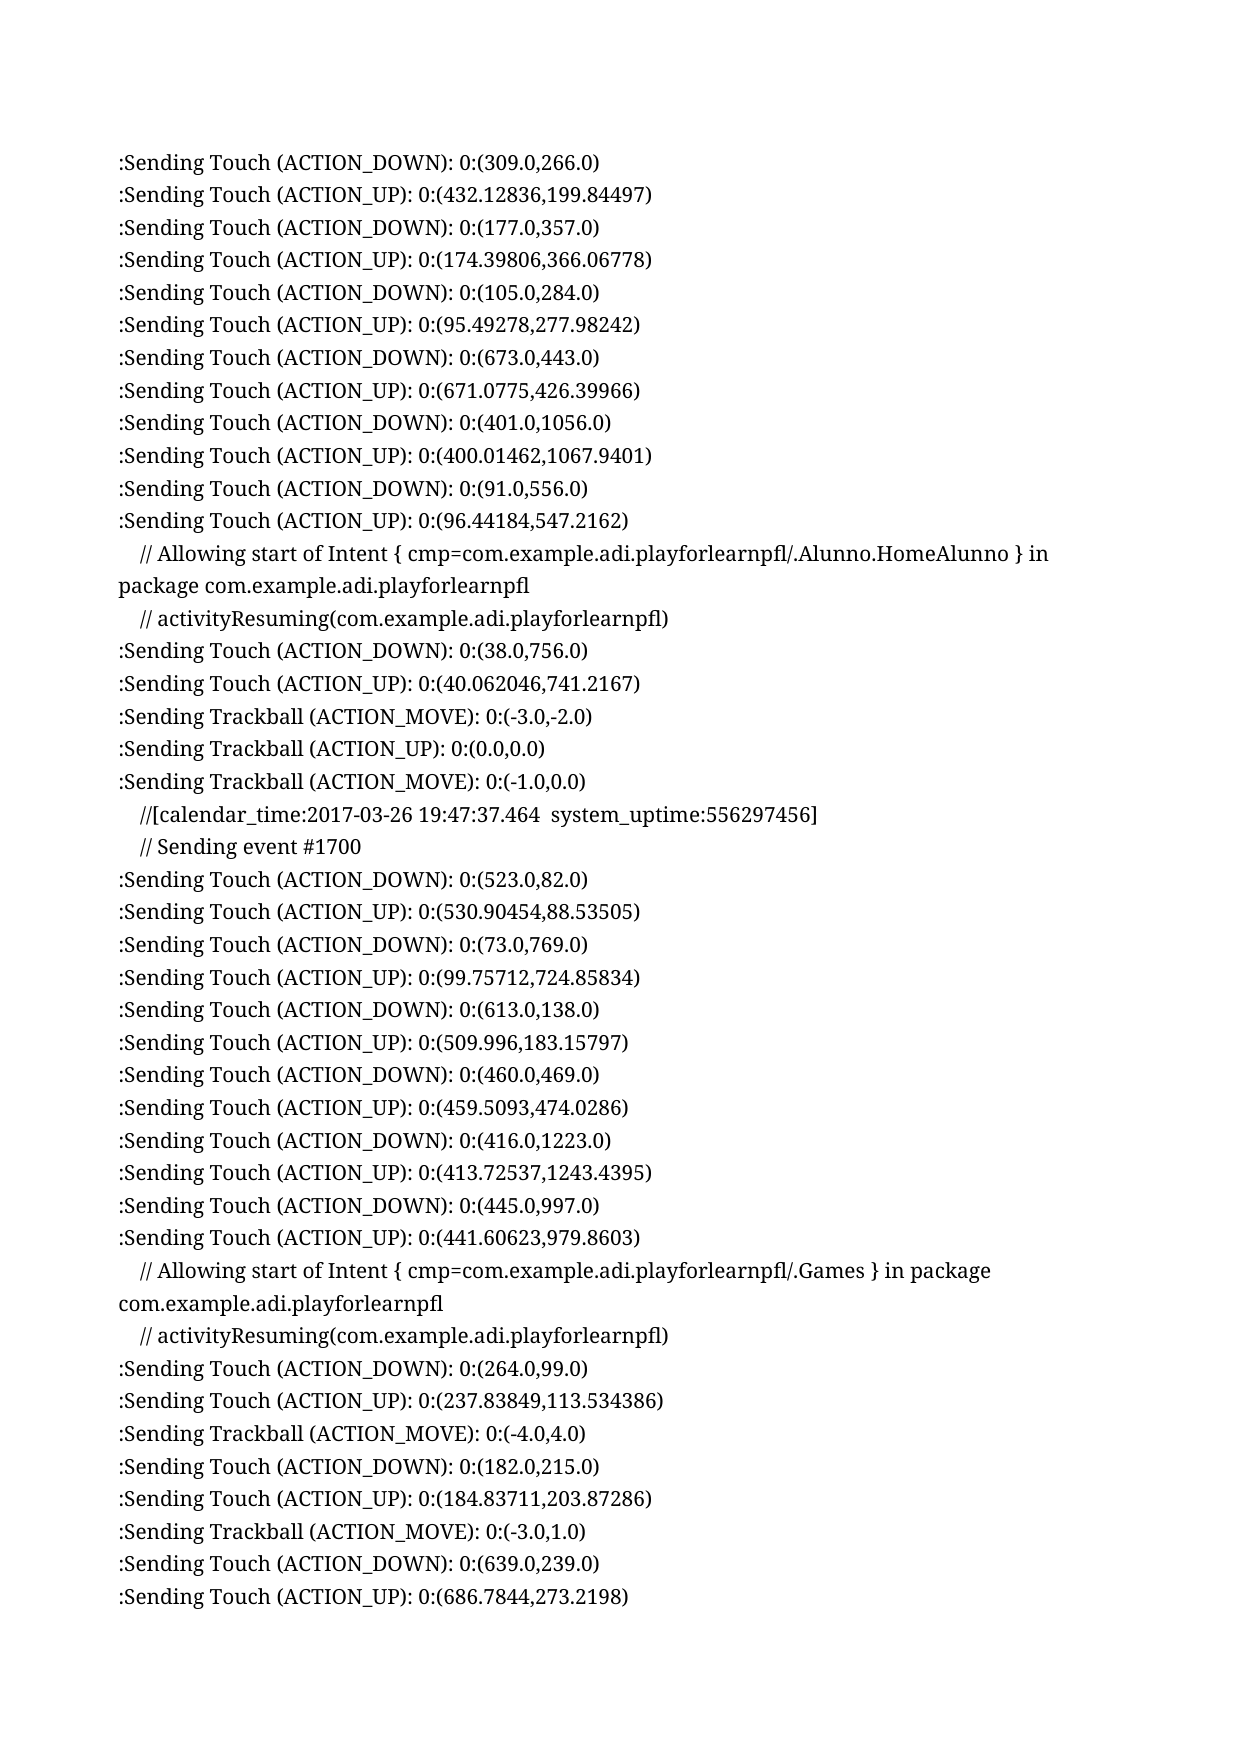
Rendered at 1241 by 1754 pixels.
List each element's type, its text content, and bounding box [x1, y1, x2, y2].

text :Sending Touch (ACTION_UP): 0:(174.39806,366.06778) [118, 245, 1122, 274]
text //[calendar_time:2017-03-26 19:47:37.464 system_uptime:556297456] [118, 800, 1122, 828]
text :Sending Touch (ACTION_UP): 0:(459.5093,474.0286) [118, 1093, 1122, 1122]
text :Sending Touch (ACTION_DOWN): 0:(613.0,138.0) [118, 995, 1122, 1024]
text :Sending Touch (ACTION_DOWN): 0:(264.0,99.0) [118, 1354, 1122, 1382]
text :Sending Trackball (ACTION_MOVE): 0:(-3.0,1.0) [118, 1517, 1122, 1545]
text :Sending Trackball (ACTION_MOVE): 0:(-3.0,-2.0) [118, 702, 1122, 730]
text :Sending Touch (ACTION_DOWN): 0:(416.0,1223.0) [118, 1126, 1122, 1154]
text // activityResuming(com.example.adi.playforlearnpfl) [118, 1321, 1122, 1350]
text :Sending Touch (ACTION_UP): 0:(40.062046,741.2167) [118, 669, 1122, 698]
text :Sending Touch (ACTION_UP): 0:(95.49278,277.98242) [118, 311, 1122, 339]
text :Sending Touch (ACTION_UP): 0:(671.0775,426.39966) [118, 376, 1122, 404]
text :Sending Trackball (ACTION_UP): 0:(0.0,0.0) [118, 734, 1122, 763]
text :Sending Touch (ACTION_UP): 0:(400.01462,1067.9401) [118, 441, 1122, 469]
text :Sending Touch (ACTION_UP): 0:(413.72537,1243.4395) [118, 1158, 1122, 1187]
text // Allowing start of Intent { cmp=com.example.adi.playforlearnpfl/.Games } in package com.example.adi.playforlearnpfl [118, 1256, 1122, 1317]
text :Sending Trackball (ACTION_MOVE): 0:(-4.0,4.0) [118, 1419, 1122, 1448]
text :Sending Touch (ACTION_UP): 0:(184.83711,203.87286) [118, 1484, 1122, 1513]
text :Sending Touch (ACTION_DOWN): 0:(177.0,357.0) [118, 213, 1122, 241]
text :Sending Trackball (ACTION_MOVE): 0:(-1.0,0.0) [118, 767, 1122, 796]
text :Sending Touch (ACTION_DOWN): 0:(38.0,756.0) [118, 637, 1122, 665]
text :Sending Touch (ACTION_UP): 0:(530.90454,88.53505) [118, 897, 1122, 926]
text :Sending Touch (ACTION_DOWN): 0:(401.0,1056.0) [118, 408, 1122, 437]
text :Sending Touch (ACTION_UP): 0:(441.60623,979.8603) [118, 1223, 1122, 1252]
text :Sending Touch (ACTION_UP): 0:(237.83849,113.534386) [118, 1387, 1122, 1415]
text // activityResuming(com.example.adi.playforlearnpfl) [118, 604, 1122, 632]
text // Sending event #1700 [118, 832, 1122, 861]
text :Sending Touch (ACTION_DOWN): 0:(105.0,284.0) [118, 278, 1122, 306]
text :Sending Touch (ACTION_DOWN): 0:(523.0,82.0) [118, 865, 1122, 893]
text :Sending Touch (ACTION_DOWN): 0:(639.0,239.0) [118, 1549, 1122, 1578]
text :Sending Touch (ACTION_UP): 0:(432.12836,199.84497) [118, 180, 1122, 209]
text :Sending Touch (ACTION_DOWN): 0:(182.0,215.0) [118, 1452, 1122, 1480]
text :Sending Touch (ACTION_DOWN): 0:(673.0,443.0) [118, 343, 1122, 372]
text :Sending Touch (ACTION_UP): 0:(99.75712,724.85834) [118, 963, 1122, 991]
text :Sending Touch (ACTION_DOWN): 0:(309.0,266.0) [118, 148, 1122, 176]
text :Sending Touch (ACTION_UP): 0:(509.996,183.15797) [118, 1028, 1122, 1056]
text // Allowing start of Intent { cmp=com.example.adi.playforlearnpfl/.Alunno.HomeAlunno } in package com.example.adi.playforlearnpfl [118, 539, 1122, 600]
text :Sending Touch (ACTION_DOWN): 0:(460.0,469.0) [118, 1061, 1122, 1089]
text :Sending Touch (ACTION_DOWN): 0:(445.0,997.0) [118, 1191, 1122, 1219]
text :Sending Touch (ACTION_UP): 0:(96.44184,547.2162) [118, 506, 1122, 535]
text :Sending Touch (ACTION_DOWN): 0:(73.0,769.0) [118, 930, 1122, 958]
text :Sending Touch (ACTION_UP): 0:(686.7844,273.2198) [118, 1582, 1122, 1611]
text :Sending Touch (ACTION_DOWN): 0:(91.0,556.0) [118, 474, 1122, 502]
